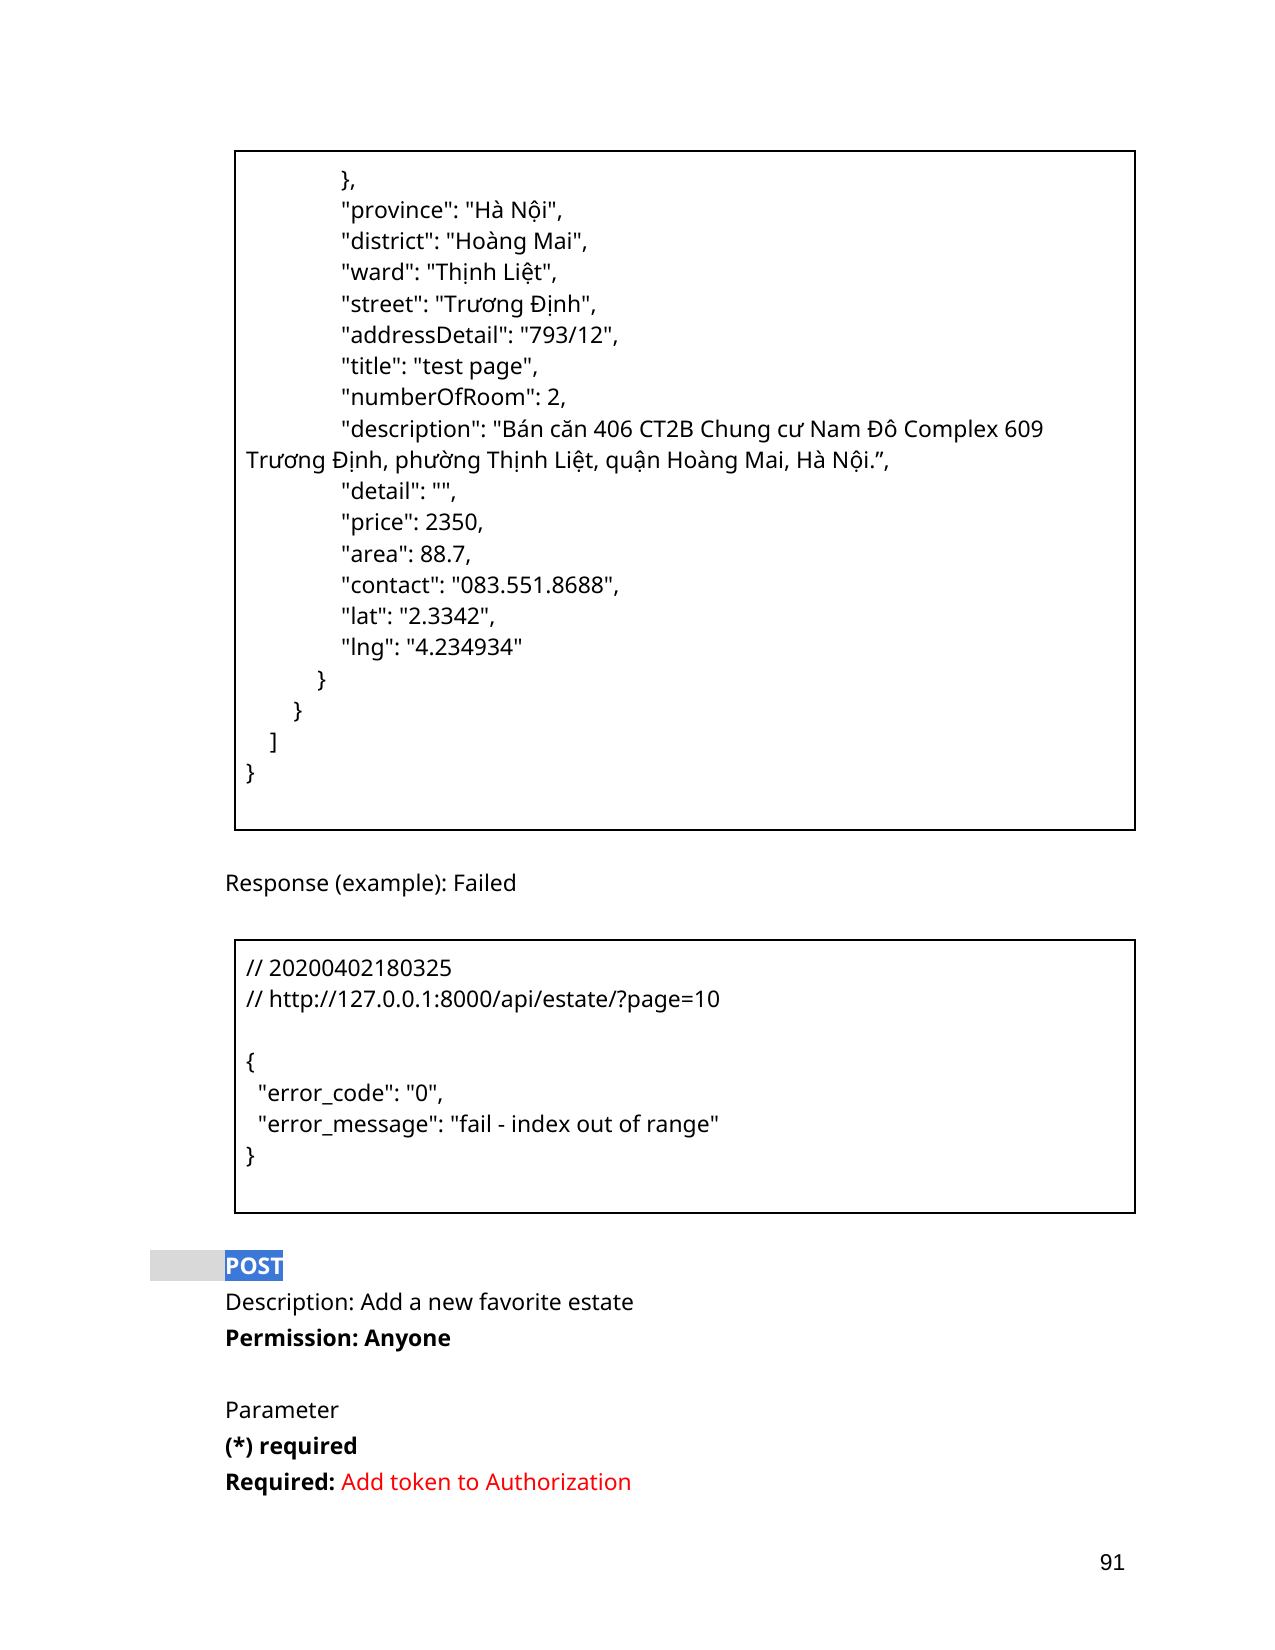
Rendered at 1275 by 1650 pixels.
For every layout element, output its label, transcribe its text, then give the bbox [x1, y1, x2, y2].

table_header // 20200402180325 // http://127.0.0.1:8000/api/estate/?page=10 { "error_code": "0", "error_message": "fail - index out of range" } [236, 941, 1134, 1212]
text Parameter [225, 1394, 1125, 1425]
text Permission: Anyone [225, 1322, 1125, 1353]
text Description: Add a new favorite estate [225, 1286, 1125, 1317]
text (*) required [225, 1430, 1125, 1461]
text POST [150, 1250, 1125, 1281]
text Required: Add token to Authorization [225, 1466, 1125, 1497]
table_header }, "province": "Hà Nội", "district": "Hoàng Mai", "ward": "Thịnh Liệt", "street": "Trương Định", "addressDetail": "793/12", "title": "test page", "numberOfRoom": 2, "description": "Bán căn 406 CT2B Chung cư Nam Đô Complex 609 Trương Định, phường Thịnh Liệt, quận Hoàng Mai, Hà Nội.”, "detail": "", "price": 2350, "area": 88.7, "contact": "083.551.8688", "lat": "2.3342", "lng": "4.234934" } } ] } [236, 152, 1134, 829]
text Response (example): Failed [225, 867, 1125, 898]
